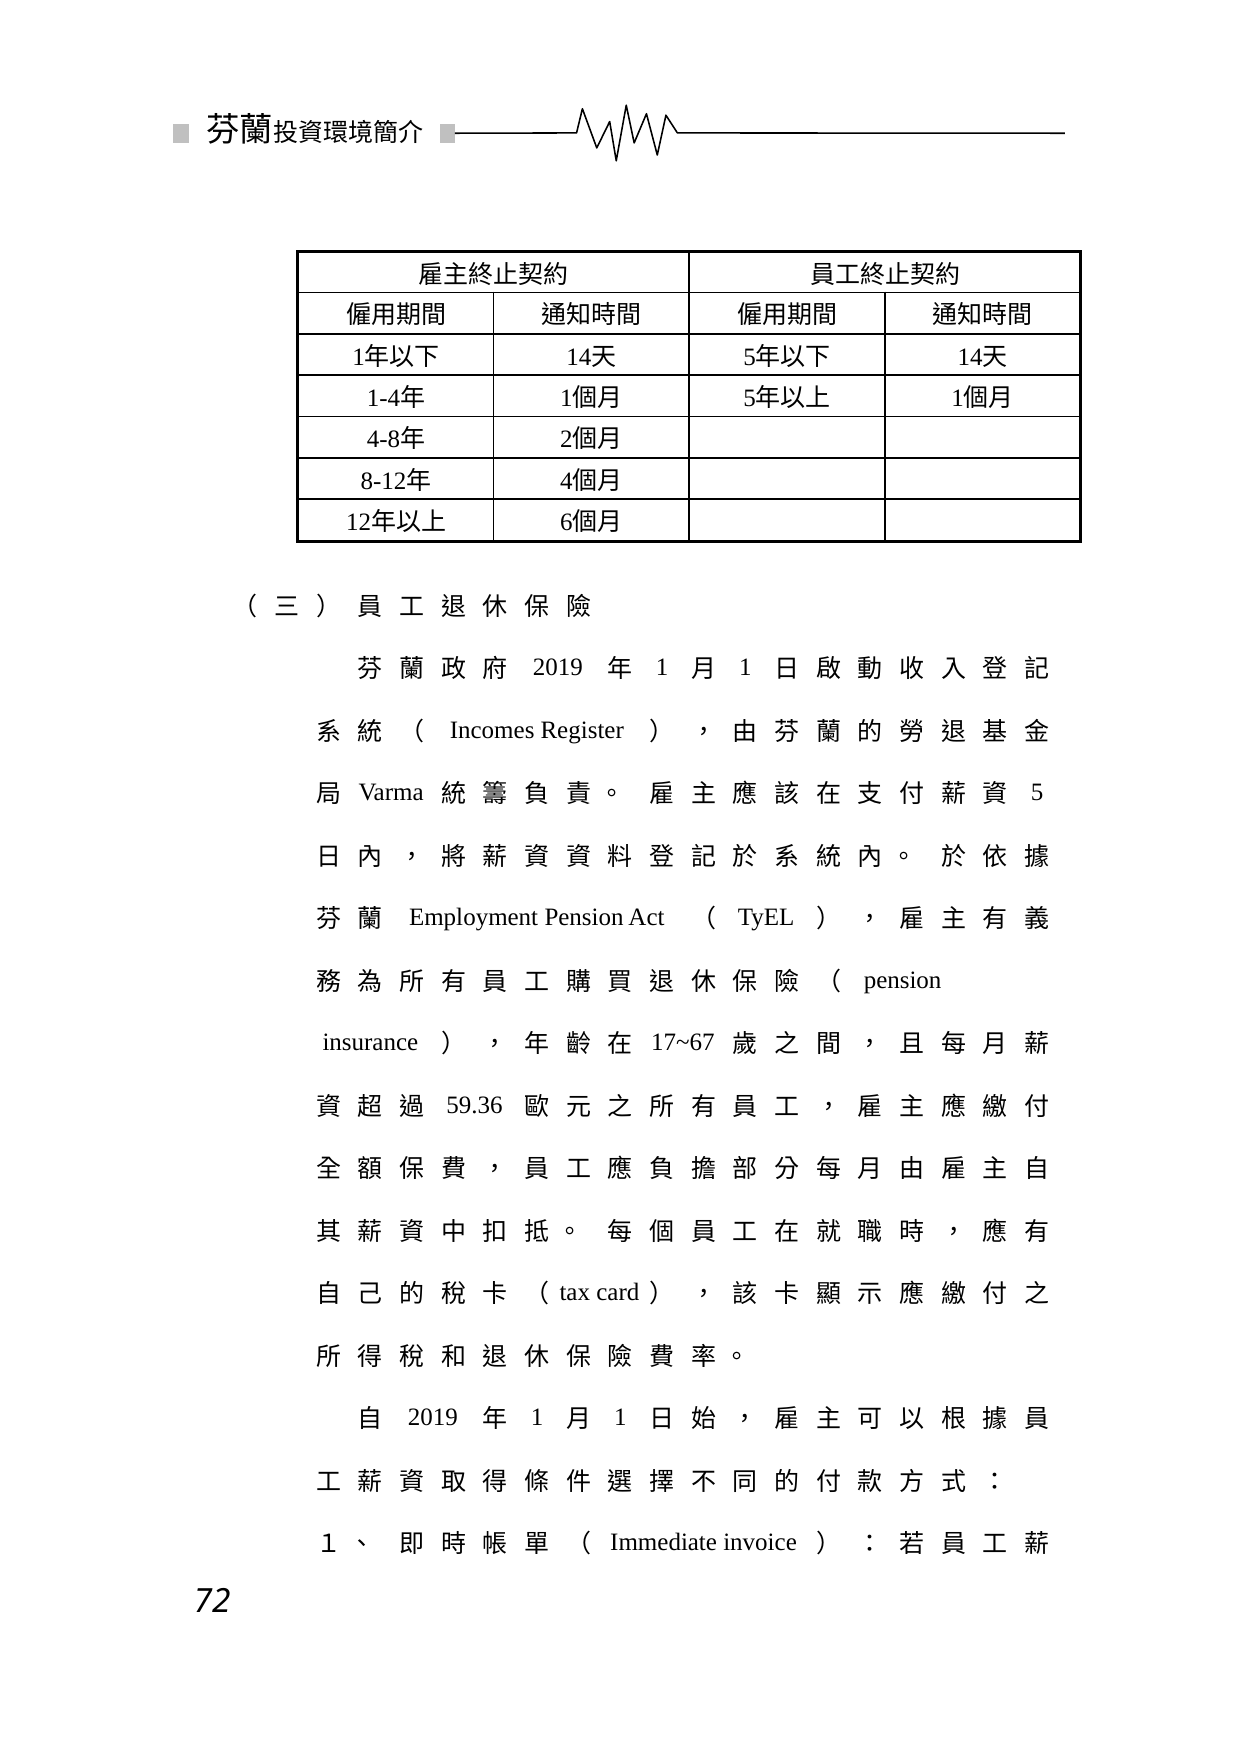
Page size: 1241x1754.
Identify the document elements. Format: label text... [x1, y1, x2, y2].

table_cell 6個月 [494, 500, 688, 540]
table_cell 4-8年 [299, 417, 493, 457]
table_cell 1個月 [886, 376, 1079, 416]
text （三）員工退休保險 [207, 563, 1058, 625]
table_cell [690, 500, 884, 540]
table_cell 14天 [494, 335, 688, 374]
table_cell 1個月 [494, 376, 688, 416]
table_header 雇主終止契約 [299, 253, 688, 292]
table_cell 8-12年 [299, 459, 493, 498]
table_cell 4個月 [494, 459, 688, 498]
table_cell [690, 459, 884, 498]
table_cell 1-4年 [299, 376, 493, 416]
table_cell 2個月 [494, 417, 688, 457]
table_cell [690, 417, 884, 457]
table_cell [886, 417, 1079, 457]
table_cell 12年以上 [299, 500, 493, 540]
table_cell 通知時間 [494, 293, 688, 333]
text 自2019年1月1日始，雇主可以根據員工薪資取得條件選擇不同的付款方式： [281, 1375, 1058, 1500]
table_cell 14天 [886, 335, 1079, 374]
table_cell 通知時間 [886, 293, 1079, 333]
table_cell 5年以上 [690, 376, 884, 416]
text 芬蘭政府2019年1月1日啟動收入登記系統（Incomes Register），由芬蘭的勞退基金局Varma統籌負責。雇主應該在支付薪資5日內，將薪資資料登記於系統內。於依據芬蘭Employment Pension Act（TyEL），雇主有義務為所有員工購買退休保險（pension insurance），年齡在17~67歲之間，且每月薪資超過59.36歐元之所有員工，雇主應繳付全額保費，員工應負擔部分每月由雇主自其薪資中扣抵。每個員工在就職時，應有自己的稅卡（tax card），該卡顯示應繳付之所得稅和退休保險費率。 [281, 625, 1058, 1375]
table_cell 僱用期間 [299, 293, 493, 333]
table_cell [886, 500, 1079, 540]
table_cell 5年以下 [690, 335, 884, 374]
text １、即時帳單（Immediate invoice）：若員工薪 [281, 1500, 1058, 1563]
table_header 員工終止契約 [690, 253, 1079, 292]
table_cell 僱用期間 [690, 293, 884, 333]
table_cell [886, 459, 1079, 498]
table_cell 1年以下 [299, 335, 493, 374]
